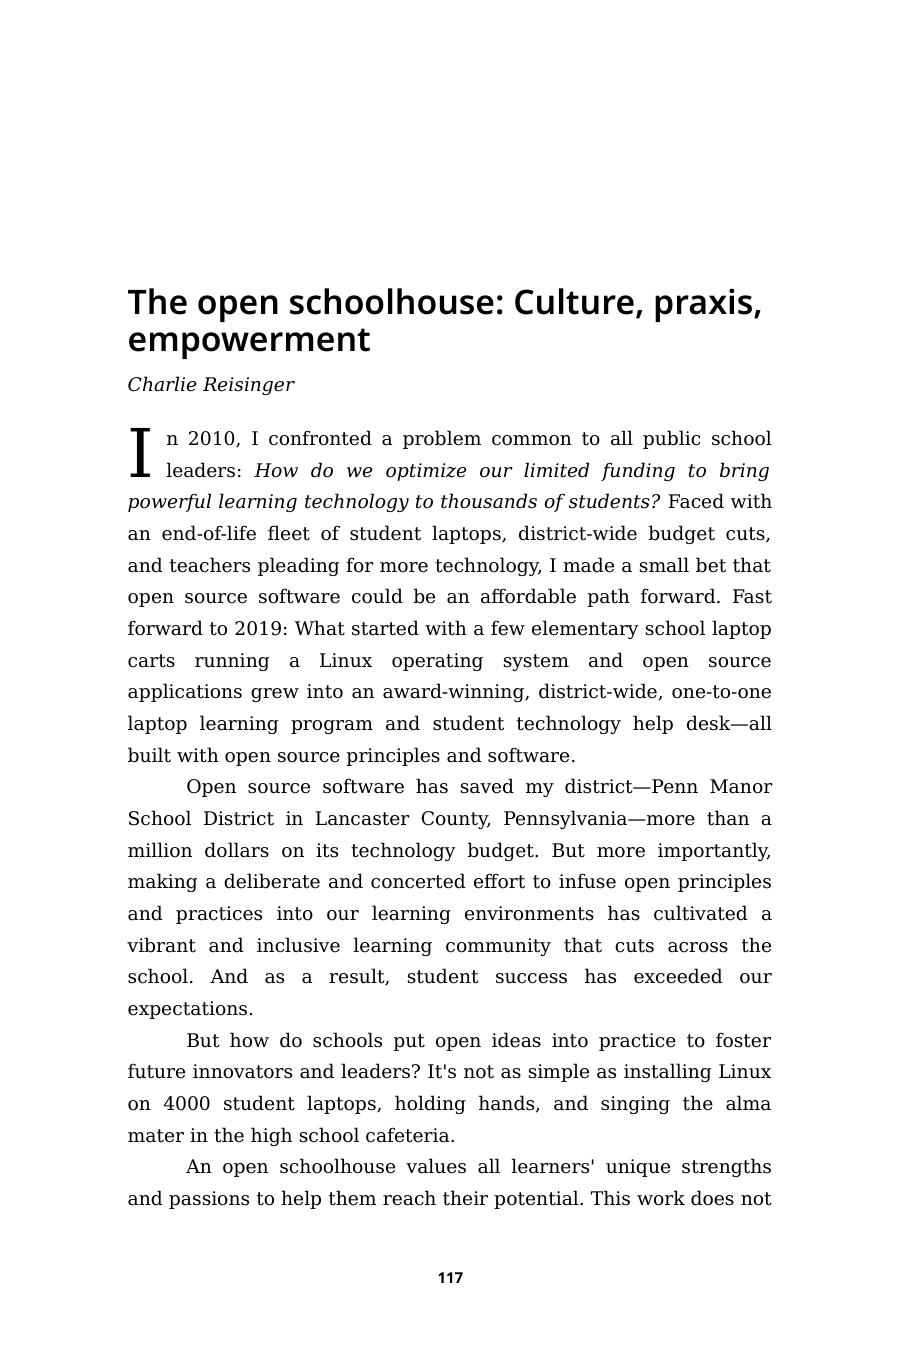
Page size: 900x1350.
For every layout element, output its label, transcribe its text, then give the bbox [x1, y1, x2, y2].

subtitle The open schoolhouse: Culture, praxis, empowerment [127, 283, 772, 361]
text In 2010, I confronted a problem common to all public school leaders: How do we optimize our limited funding to bring powerful learning technology to thousands of students? Faced with an end-of-life fleet of student laptops, district-wide budget cuts, and teachers pleading for more technology, I made a small bet that open source software could be an affordable path forward. Fast forward to 2019: What started with a few elementary school laptop carts running a Linux operating system and open source applications grew into an award-winning, district-wide, one-to-one laptop learning program and student technology help desk—all built with open source principles and software. [127, 428, 772, 767]
text But how do schools put open ideas into practice to foster future innovators and leaders? It's not as simple as installing Linux on 4000 student laptops, holding hands, and singing the alma mater in the high school cafeteria. [127, 1030, 772, 1147]
text An open schoolhouse values all learners' unique strengths and passions to help them reach their potential. This work does not [127, 1156, 772, 1210]
text Charlie Reisinger [127, 374, 772, 396]
text Open source software has saved my district—Penn Manor School District in Lancaster County, Pennsylvania—more than a million dollars on its technology budget. But more importantly, making a deliberate and concerted effort to infuse open principles and practices into our learning environments has cultivated a vibrant and inclusive learning community that cuts across the school. And as a result, student success has exceeded our expectations. [127, 776, 772, 1020]
